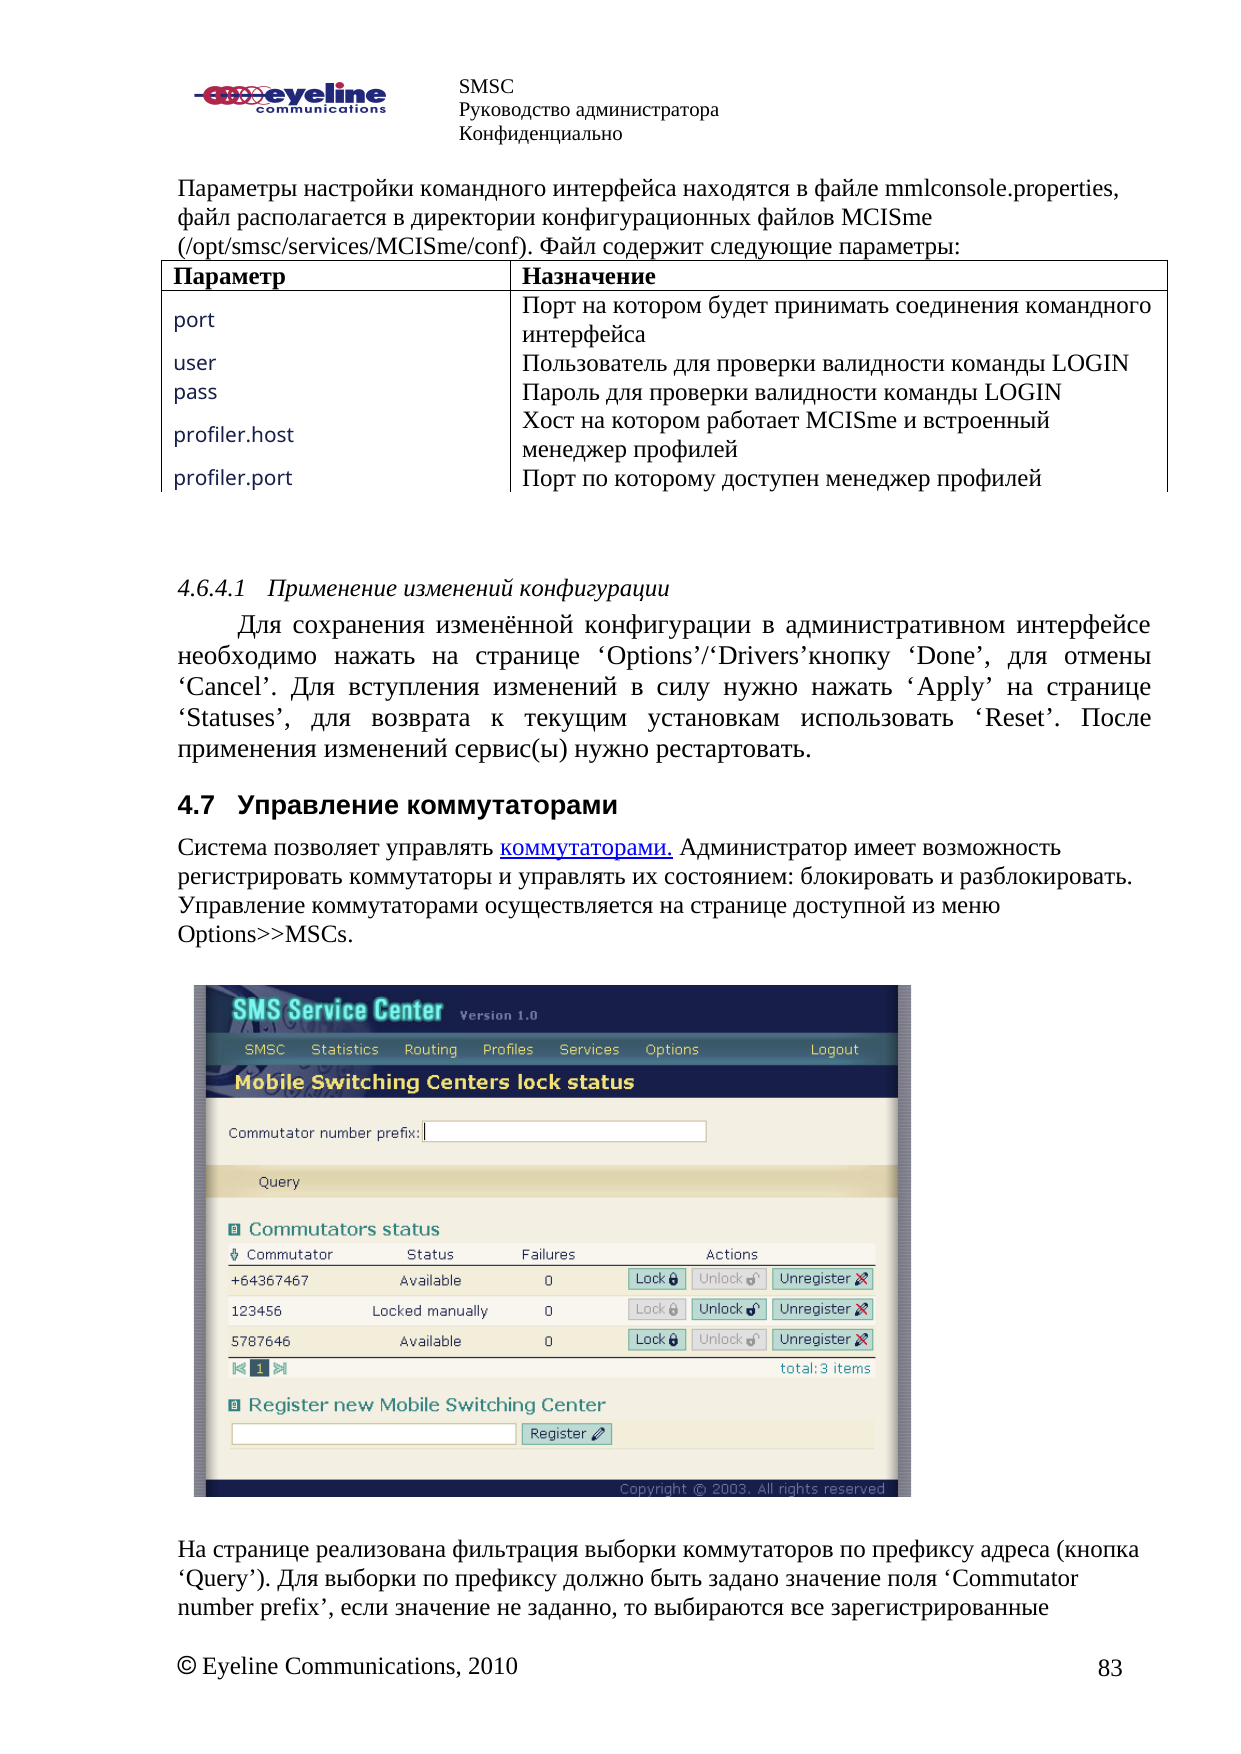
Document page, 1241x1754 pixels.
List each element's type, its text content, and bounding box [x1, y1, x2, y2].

table_cell pass [162, 377, 510, 406]
table_cell Порт по которому доступен менеджер профилей [511, 463, 1167, 492]
subtitle Управление коммутаторами [177, 789, 1152, 820]
table_cell Пользователь для проверки валидности команды LOGIN [511, 348, 1167, 377]
text Для сохранения изменённой конфигурации в административном интерфейсе необходимо нажать на странице ‘Options’/‘Drivers’кнопку ‘Done’, для отмены ‘Cancel’. Для вступления изменений в силу нужно нажать ‘Apply’ на странице ‘Statuses’, для возврата к текущим установкам использовать ‘Reset’. После применения изменений сервис(ы) нужно рестартовать. [177, 608, 1152, 764]
picture [194, 82, 386, 113]
table_cell port [162, 291, 510, 348]
table_header Назначение [511, 261, 1167, 289]
table_cell Хост на котором работает MCISme и встроенный менеджер профилей [511, 406, 1167, 463]
table_cell user [162, 348, 510, 377]
table_header Параметр [162, 261, 510, 289]
text На странице реализована фильтрация выборки коммутаторов по префиксу адреса (кнопка ‘Query’). Для выборки по префиксу должно быть задано значение поля ‘Commutator number prefix’, если значение не заданно, то выбираются все зарегистрированные [177, 1534, 1152, 1621]
table_cell Пароль для проверки валидности команды LOGIN [511, 377, 1167, 406]
table_cell Порт на котором будет принимать соединения командного интерфейса [511, 291, 1167, 348]
table_cell profiler.port [162, 463, 510, 492]
text Параметры настройки командного интерфейса находятся в файле mmlconsole.properties, файл располагается в директории конфигурационных файлов MCISme (/opt/smsc/services/MCISme/conf). Файл содержит следующие параметры: [177, 173, 1152, 260]
picture [193, 985, 912, 1497]
subtitle Применение изменений конфигурации [177, 573, 1152, 602]
table_cell profiler.host [162, 406, 510, 463]
text Система позволяет управлять коммутаторами. Администратор имеет возможность регистрировать коммутаторы и управлять их состоянием: блокировать и разблокировать. Управление коммутаторами осуществляется на странице доступной из меню Options>>MSCs. [177, 832, 1152, 947]
